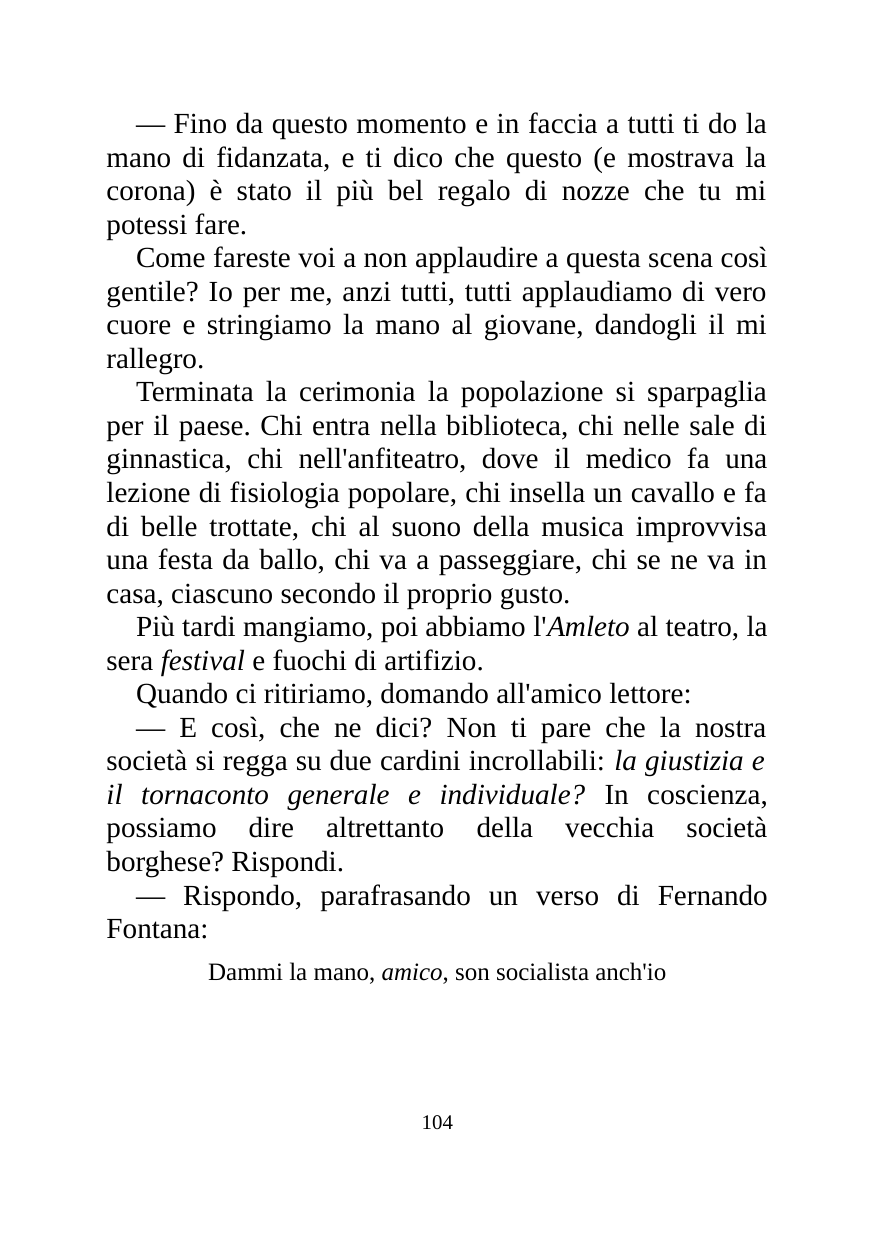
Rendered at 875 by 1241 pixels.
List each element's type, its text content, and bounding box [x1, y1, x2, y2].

text — Rispondo, parafrasando un verso di Fernando Fontana: [106, 878, 768, 945]
text Dammi la mano, amico, son socialista anch'io [106, 957, 768, 985]
text Come fareste voi a non applaudire a questa scena così gentile? Io per me, anzi tutti, tutti applaudiamo di vero cuore e stringiamo la mano al giovane, dandogli il mi rallegro. [106, 240, 768, 374]
text Quando ci ritiriamo, domando all'amico lettore: [106, 676, 768, 710]
text — E così, che ne dici? Non ti pare che la nostra società si regga su due cardini incrollabili: la giustizia e il tornaconto generale e individuale? In coscienza, possiamo dire altrettanto della vecchia società borghese? Rispondi. [106, 710, 768, 878]
text — Fino da questo momento e in faccia a tutti ti do la mano di fidanzata, e ti dico che questo (e mostrava la corona) è stato il più bel regalo di nozze che tu mi potessi fare. [106, 106, 768, 240]
text Terminata la cerimonia la popolazione si sparpaglia per il paese. Chi entra nella biblioteca, chi nelle sale di ginnastica, chi nell'anfiteatro, dove il medico fa una lezione di fisiologia popolare, chi insella un cavallo e fa di belle trottate, chi al suono della musica improvvisa una festa da ballo, chi va a passeggiare, chi se ne va in casa, ciascuno secondo il proprio gusto. [106, 374, 768, 609]
text Più tardi mangiamo, poi abbiamo l'Amleto al teatro, la sera festival e fuochi di artifizio. [106, 609, 768, 676]
